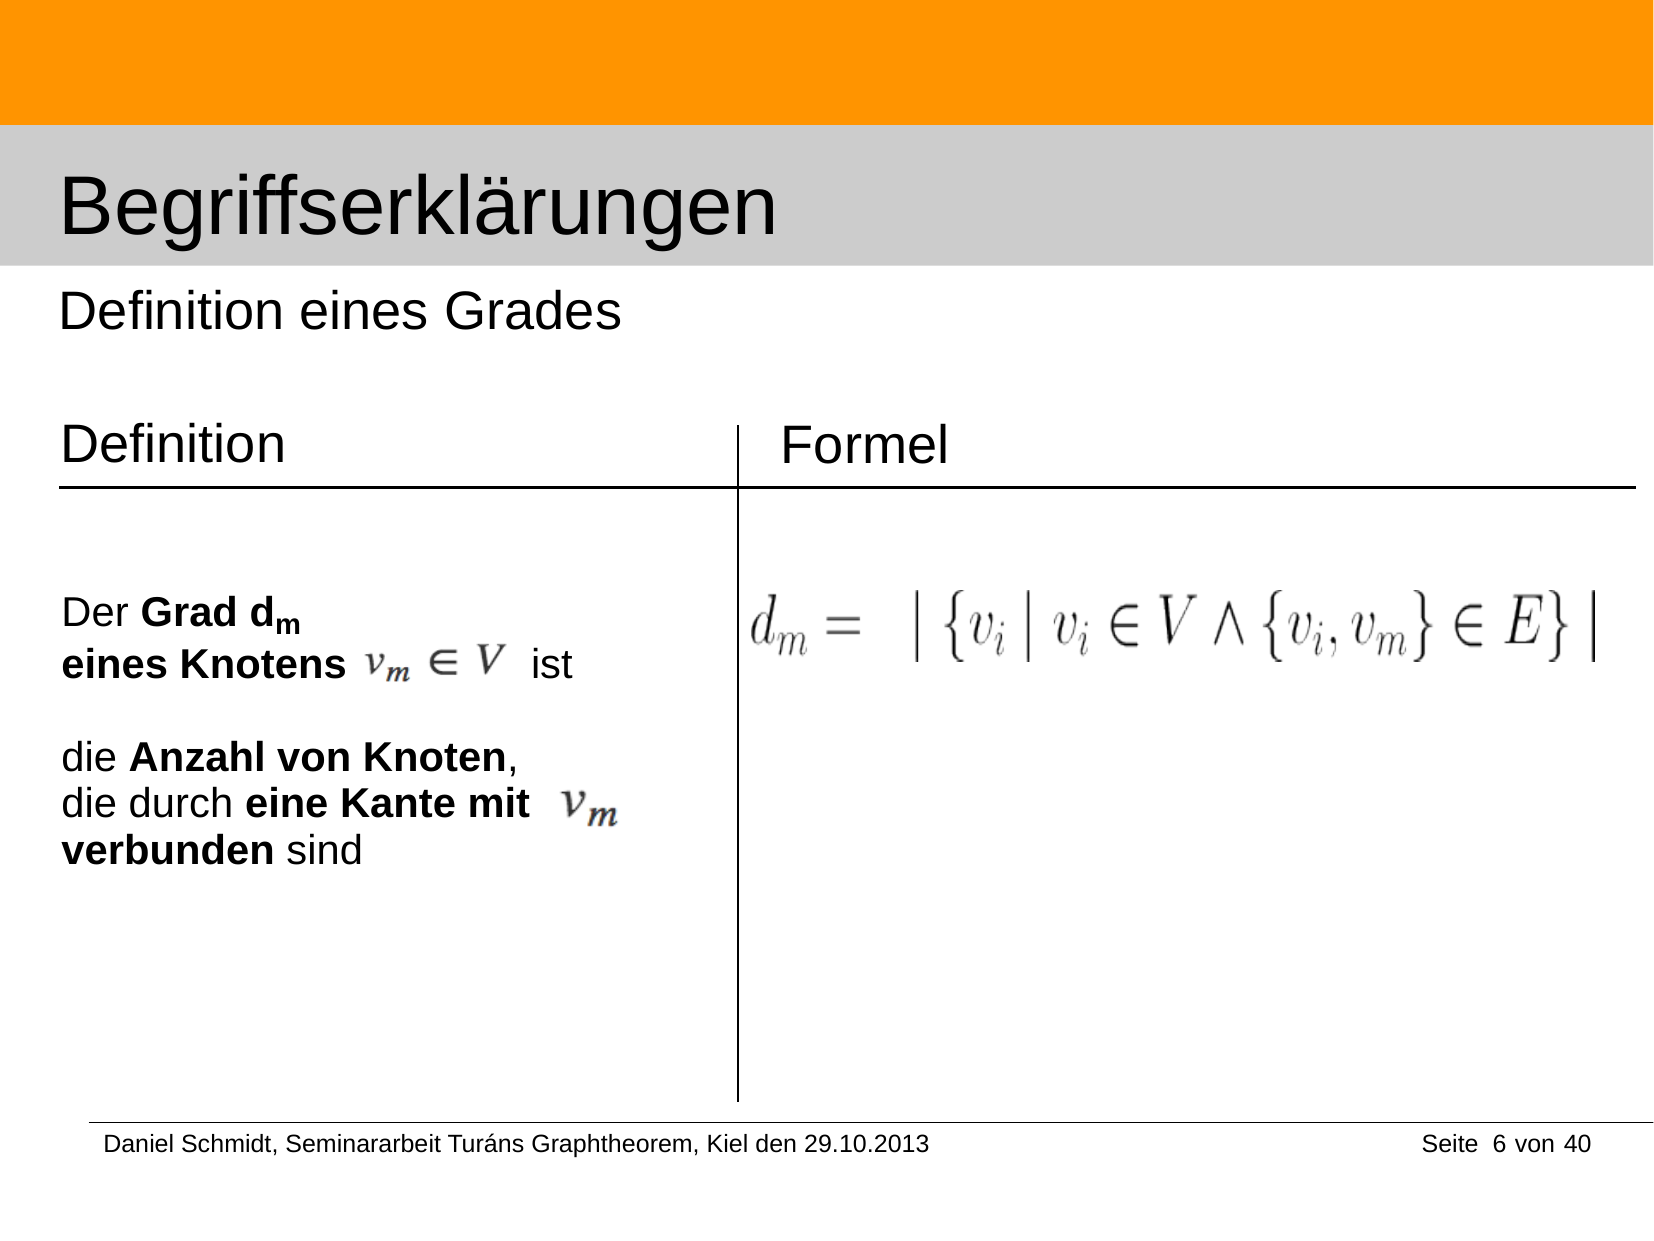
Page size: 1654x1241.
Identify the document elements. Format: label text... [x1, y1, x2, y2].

text_box Seite [1406, 1122, 1477, 1165]
text_box [1477, 1122, 1549, 1165]
picture [751, 590, 1595, 662]
text_box Formel [767, 410, 1306, 473]
text_box Der Grad dm eines Knotens ist die Anzahl von Knoten, die durch eine Kante mit verbunden sind [46, 581, 756, 881]
picture [543, 774, 633, 846]
title Definition eines Grades [50, 238, 1359, 349]
title Begriffserklärungen [50, 143, 1359, 238]
text_box 40 [1549, 1121, 1654, 1193]
text_box Definition [47, 413, 443, 470]
picture [348, 635, 526, 697]
